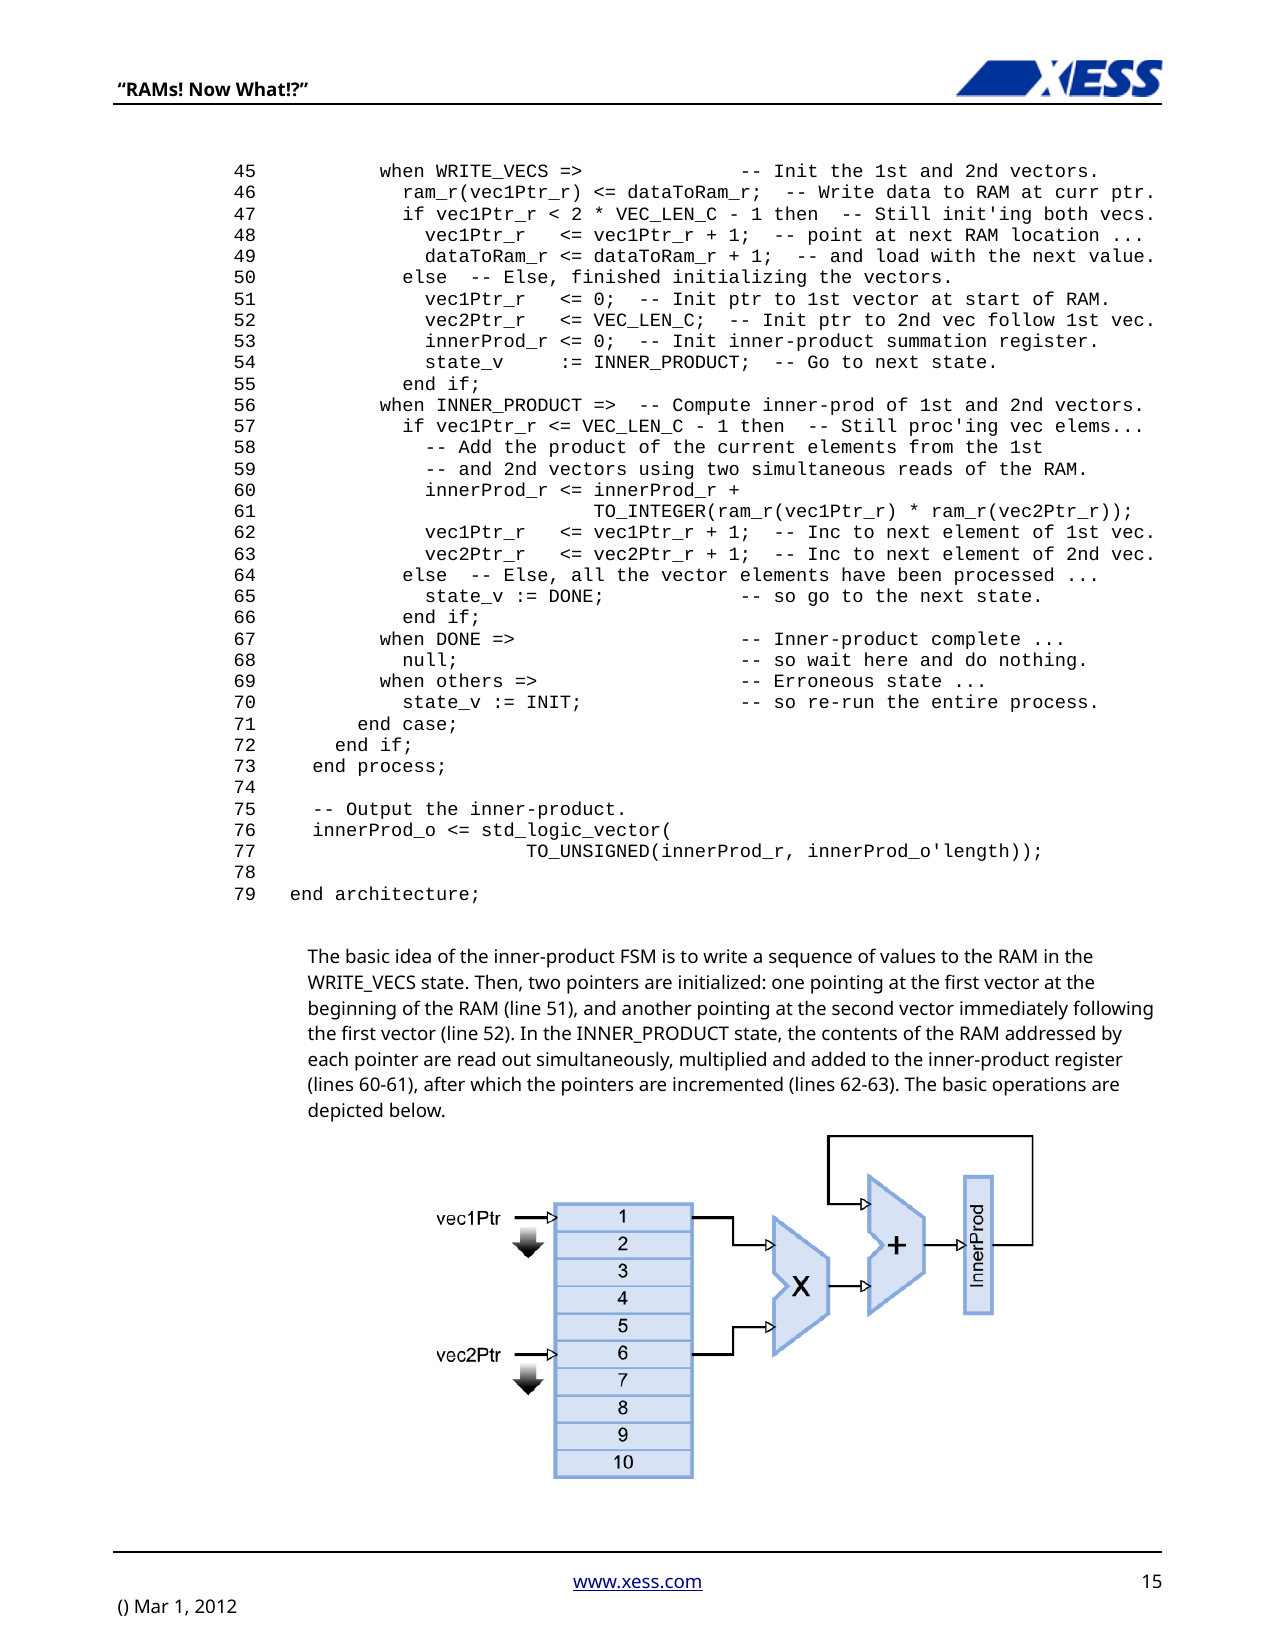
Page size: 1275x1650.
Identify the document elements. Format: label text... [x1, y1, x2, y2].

list vec1Ptr_r <= vec1Ptr_r + 1; -- point at next RAM location ... [289, 226, 1162, 247]
list innerProd_r <= 0; -- Init inner-product summation register. [289, 332, 1162, 353]
list state_v := INIT; -- so re-run the entire process. [289, 693, 1162, 714]
list when others => -- Erroneous state ... [289, 672, 1162, 693]
list vec1Ptr_r <= 0; -- Init ptr to 1st vector at start of RAM. [289, 289, 1162, 311]
list when DONE => -- Inner-product complete ... [289, 629, 1162, 651]
list end if; [289, 608, 1162, 629]
list dataToRam_r <= dataToRam_r + 1; -- and load with the next value. [289, 247, 1162, 268]
list ram_r(vec1Ptr_r) <= dataToRam_r; -- Write data to RAM at curr ptr. [289, 183, 1162, 204]
list end if; [289, 736, 1162, 757]
list TO_UNSIGNED(innerProd_r, innerProd_o'length)); [289, 842, 1162, 863]
list -- and 2nd vectors using two simultaneous reads of the RAM. [289, 459, 1162, 481]
list end if; [289, 374, 1162, 396]
list end case; [289, 714, 1162, 736]
picture [955, 60, 1163, 97]
list state_v := DONE; -- so go to the next state. [289, 587, 1162, 608]
list if vec1Ptr_r < 2 * VEC_LEN_C - 1 then -- Still init'ing both vecs. [289, 204, 1162, 226]
list if vec1Ptr_r <= VEC_LEN_C - 1 then -- Still proc'ing vec elems... [289, 417, 1162, 438]
list -- Output the inner-product. [289, 799, 1162, 821]
list -- Add the product of the current elements from the 1st [289, 438, 1162, 459]
list innerProd_o <= std_logic_vector( [289, 821, 1162, 842]
list TO_INTEGER(ram_r(vec1Ptr_r) * ram_r(vec2Ptr_r)); [289, 502, 1162, 523]
list else -- Else, all the vector elements have been processed ... [289, 566, 1162, 587]
text The basic idea of the inner-product FSM is to write a sequence of values to the RAM in the WRITE_VECS state. Then, two pointers are initialized: one pointing at the first vector at the beginning of the RAM (line 51), and another pointing at the second vector immediately following the first vector (line 52). In the INNER_PRODUCT state, the contents of the RAM addressed by each pointer are read out simultaneously, multiplied and added to the inner-product register (lines 60-61), after which the pointers are incremented (lines 62-63). The basic operations are depicted below. [307, 944, 1162, 1122]
list when WRITE_VECS => -- Init the 1st and 2nd vectors. [289, 162, 1162, 183]
list vec1Ptr_r <= vec1Ptr_r + 1; -- Inc to next element of 1st vec. [289, 523, 1162, 544]
list else -- Else, finished initializing the vectors. [289, 268, 1162, 289]
list end process; [289, 757, 1162, 778]
list vec2Ptr_r <= vec2Ptr_r + 1; -- Inc to next element of 2nd vec. [289, 544, 1162, 566]
picture [436, 1135, 1034, 1479]
list state_v := INNER_PRODUCT; -- Go to next state. [289, 353, 1162, 374]
list end architecture; [289, 884, 1162, 906]
list innerProd_r <= innerProd_r + [289, 481, 1162, 502]
list null; -- so wait here and do nothing. [289, 651, 1162, 672]
list vec2Ptr_r <= VEC_LEN_C; -- Init ptr to 2nd vec follow 1st vec. [289, 311, 1162, 332]
list when INNER_PRODUCT => -- Compute inner-prod of 1st and 2nd vectors. [289, 396, 1162, 417]
